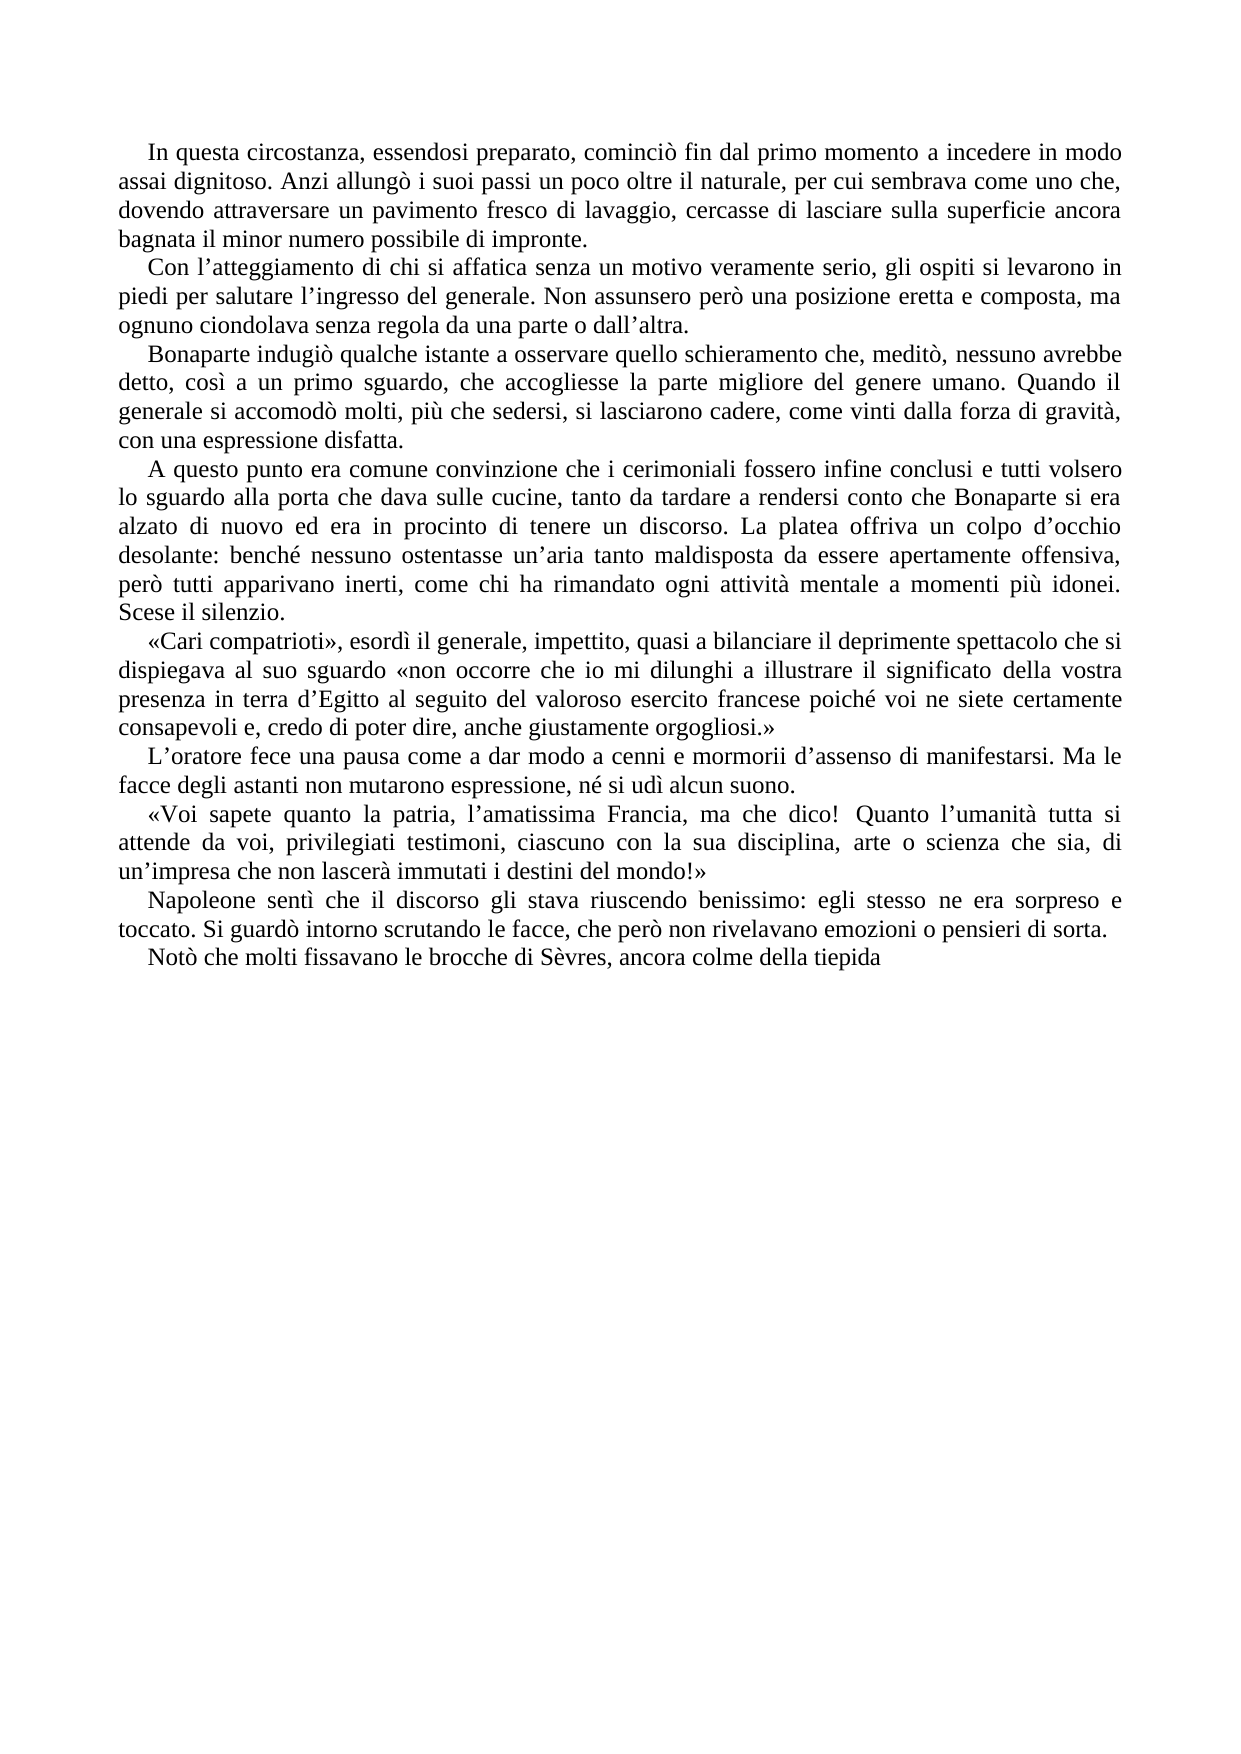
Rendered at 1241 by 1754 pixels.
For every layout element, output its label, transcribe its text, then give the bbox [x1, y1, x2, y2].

text «Cari compatrioti», esordì il generale, impettito, quasi a bilanciare il deprimente spettacolo che si dispiegava al suo sguardo «non occorre che io mi dilunghi a illustrare il significato della vostra presenza in terra d’Egitto al seguito del valoroso esercito francese poiché voi ne siete certamente consapevoli e, credo di poter dire, anche giustamente orgogliosi.» [118, 626, 1122, 741]
text «Voi sapete quanto la patria, l’amatissima Francia, ma che dico! Quanto l’umanità tutta si attende da voi, privilegiati testimoni, ciascuno con la sua disciplina, arte o scienza che sia, di un’impresa che non lascerà immutati i destini del mondo!» [118, 799, 1122, 885]
text Bonaparte indugiò qualche istante a osservare quello schieramento che, meditò, nessuno avrebbe detto, così a un primo sguardo, che accogliesse la parte migliore del genere umano. Quando il generale si accomodò molti, più che sedersi, si lasciarono cadere, come vinti dalla forza di gravità, con una espressione disfatta. [118, 339, 1122, 454]
text In questa circostanza, essendosi preparato, cominciò fin dal primo momento a incedere in modo assai dignitoso. Anzi allungò i suoi passi un poco oltre il naturale, per cui sembrava come uno che, dovendo attraversare un pavimento fresco di lavaggio, cercasse di lasciare sulla superficie ancora bagnata il minor numero possibile di impronte. [118, 137, 1122, 252]
text L’oratore fece una pausa come a dar modo a cenni e mormorii d’assenso di manifestarsi. Ma le facce degli astanti non mutarono espressione, né si udì alcun suono. [118, 741, 1122, 799]
text Notò che molti fissavano le brocche di Sèvres, ancora colme della tiepida [118, 942, 1122, 971]
text Napoleone sentì che il discorso gli stava riuscendo benissimo: egli stesso ne era sorpreso e toccato. Si guardò intorno scrutando le facce, che però non rivelavano emozioni o pensieri di sorta. [118, 885, 1122, 942]
text A questo punto era comune convinzione che i cerimoniali fossero infine conclusi e tutti volsero lo sguardo alla porta che dava sulle cucine, tanto da tardare a rendersi conto che Bonaparte si era alzato di nuovo ed era in procinto di tenere un discorso. La platea offriva un colpo d’occhio desolante: benché nessuno ostentasse un’aria tanto maldisposta da essere apertamente offensiva, però tutti apparivano inerti, come chi ha rimandato ogni attività mentale a momenti più idonei. Scese il silenzio. [118, 454, 1122, 626]
text Con l’atteggiamento di chi si affatica senza un motivo veramente serio, gli ospiti si levarono in piedi per salutare l’ingresso del generale. Non assunsero però una posizione eretta e composta, ma ognuno ciondolava senza regola da una parte o dall’altra. [118, 252, 1122, 339]
